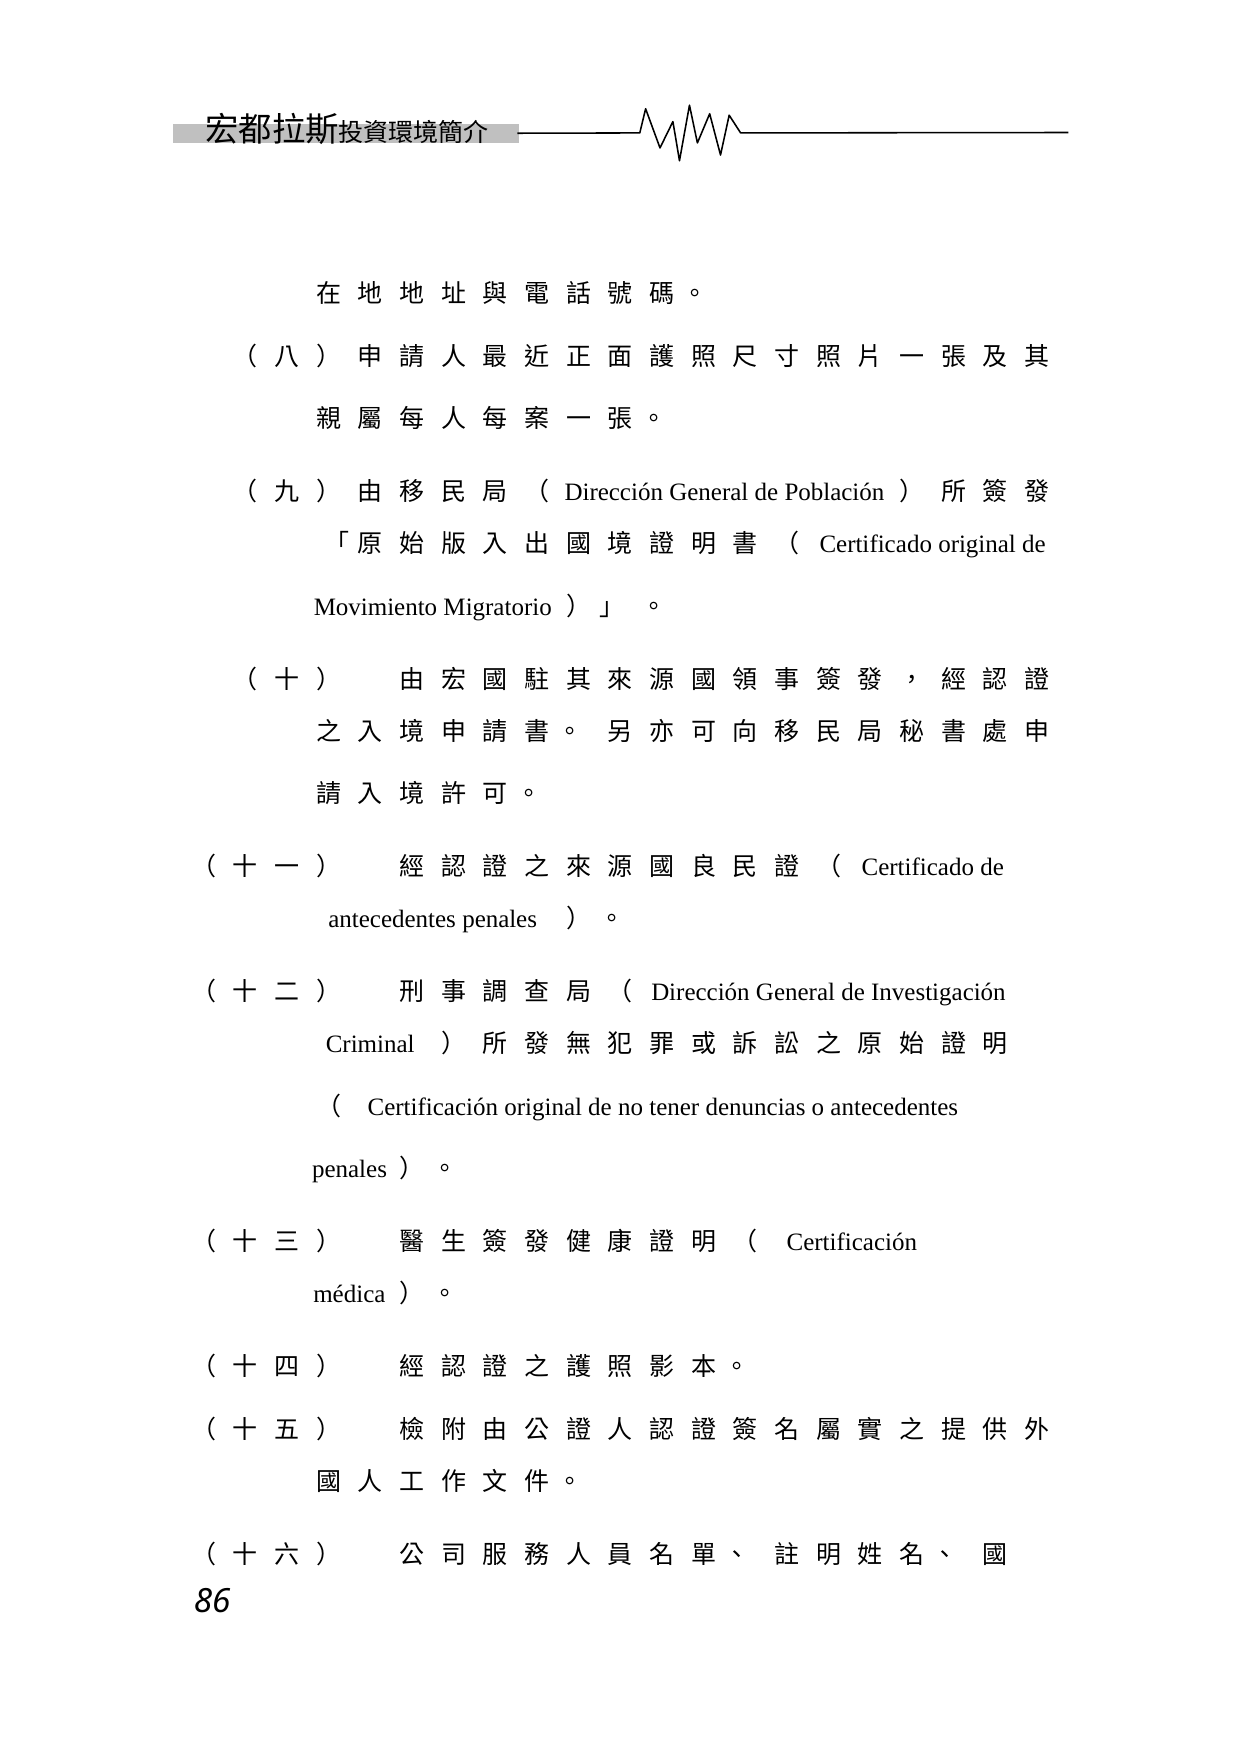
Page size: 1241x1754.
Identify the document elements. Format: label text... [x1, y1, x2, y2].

text （九）由移民局（Dirección General de Población）所簽發「原始版入出國境證明書（Certificado original de Movimiento Migratorio）」。 [207, 438, 1058, 625]
text （十三） 醫生簽發健康證明（Certificación médica）。 [183, 1188, 1058, 1313]
text （十一） 經認證之來源國良民證（Certificado de antecedentes penales）。 [183, 813, 1058, 938]
text （十四） 經認證之護照影本。 [183, 1313, 1058, 1375]
text （八）申請人最近正面護照尺寸照片一張及其親屬每人每案一張。 [207, 313, 1058, 438]
text （十五） 檢附由公證人認證簽名屬實之提供外國人工作文件。 [183, 1375, 1058, 1500]
text 在地地址與電話號碼。 [207, 250, 1058, 313]
text （十二） 刑事調查局（Dirección General de Investigación Criminal）所發無犯罪或訴訟之原始證明（Certificación original de no tener denuncias o antecedentes penales）。 [183, 938, 1058, 1188]
text （十六） 公司服務人員名單、註明姓名、國 [183, 1500, 1058, 1563]
text （十） 由宏國駐其來源國領事簽發，經認證之入境申請書。另亦可向移民局秘書處申請入境許可。 [207, 625, 1058, 813]
